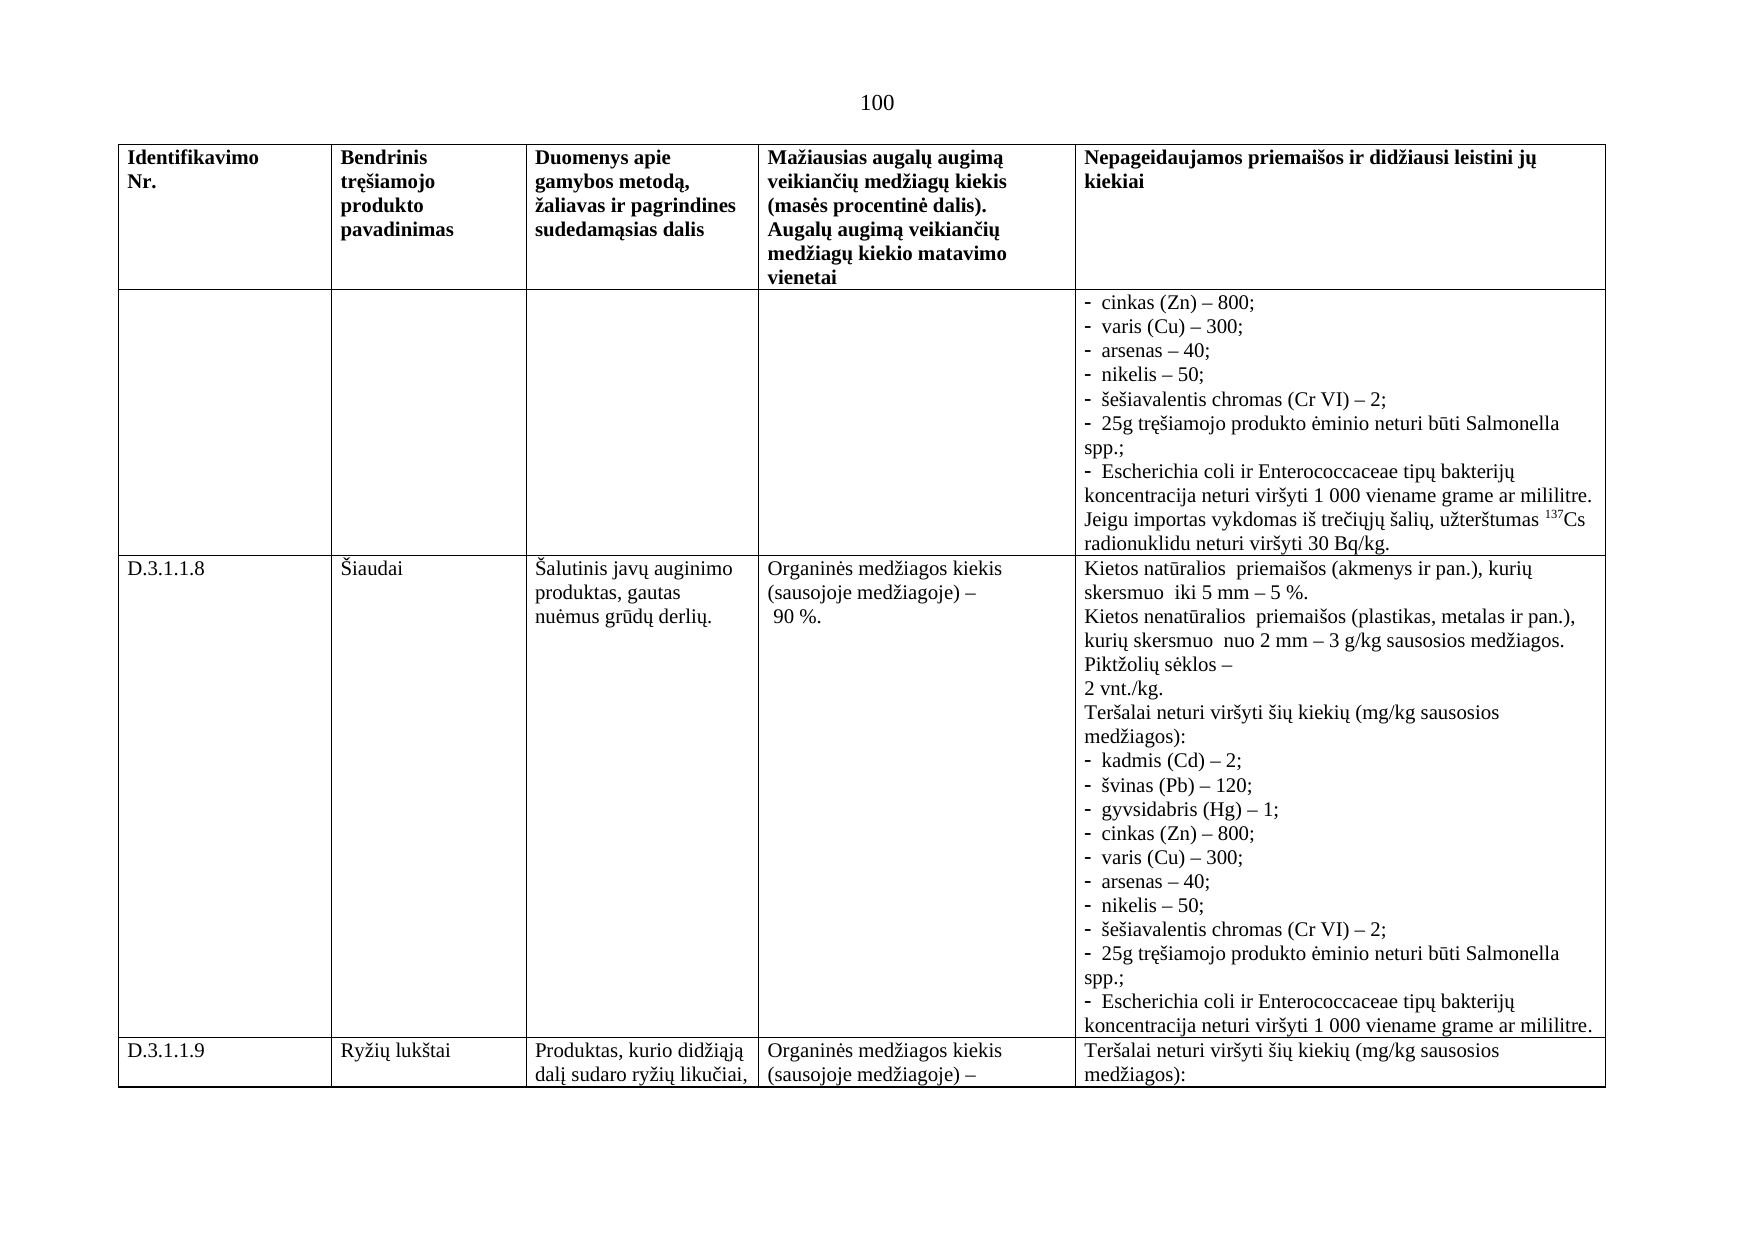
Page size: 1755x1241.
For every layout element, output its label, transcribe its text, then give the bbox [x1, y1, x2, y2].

table_cell cinkas (Zn) – 800; varis (Cu) – 300; arsenas – 40; nikelis – 50; šešiavalentis chromas (Cr VI) – 2; 25g tręšiamojo produkto ėminio neturi būti Salmonella spp.; Escherichia coli ir Enterococcaceae tipų bakterijų koncentracija neturi viršyti 1 000 viename grame ar mililitre. Jeigu importas vykdomas iš trečiųjų šalių, užterštumas 137Cs radionuklidu neturi viršyti 30 Bq/kg. [1076, 290, 1605, 555]
table_cell [759, 290, 1075, 555]
table_cell [332, 290, 526, 555]
table_cell Kietos natūralios priemaišos (akmenys ir pan.), kurių skersmuo iki 5 mm – 5 %. Kietos nenatūralios priemaišos (plastikas, metalas ir pan.), kurių skersmuo nuo 2 mm – 3 g/kg sausosios medžiagos. Piktžolių sėklos – 2 vnt./kg. Teršalai neturi viršyti šių kiekių (mg/kg sausosios medžiagos): kadmis (Cd) – 2; švinas (Pb) – 120; gyvsidabris (Hg) – 1; cinkas (Zn) – 800; varis (Cu) – 300; arsenas – 40; nikelis – 50; šešiavalentis chromas (Cr VI) – 2; 25g tręšiamojo produkto ėminio neturi būti Salmonella spp.; Escherichia coli ir Enterococcaceae tipų bakterijų koncentracija neturi viršyti 1 000 viename grame ar mililitre. [1076, 556, 1605, 1037]
table_cell Organinės medžiagos kiekis (sausojoje medžiagoje) – [759, 1038, 1075, 1086]
table_cell Šiaudai [332, 556, 526, 1037]
table_header Duomenys apie gamybos metodą, žaliavas ir pagrindines sudedamąsias dalis [527, 145, 758, 289]
table_header Nepageidaujamos priemaišos ir didžiausi leistini jų kiekiai [1076, 145, 1605, 289]
table_cell Teršalai neturi viršyti šių kiekių (mg/kg sausosios medžiagos): [1076, 1038, 1605, 1086]
table_header Identifikavimo Nr. [119, 145, 331, 289]
table_cell Ryžių lukštai [332, 1038, 526, 1086]
table_cell [527, 290, 758, 555]
table_cell [119, 290, 331, 555]
table_cell Produktas, kurio didžiąją dalį sudaro ryžių likučiai, [527, 1038, 758, 1086]
table_header Bendrinis tręšiamojo produkto pavadinimas [332, 145, 526, 289]
table_cell Organinės medžiagos kiekis (sausojoje medžiagoje) – 90 %. [759, 556, 1075, 1037]
table_cell Šalutinis javų auginimo produktas, gautas nuėmus grūdų derlių. [527, 556, 758, 1037]
table_cell D.3.1.1.9 [119, 1038, 331, 1086]
table_cell D.3.1.1.8 [119, 556, 331, 1037]
table_header Mažiausias augalų augimą veikiančių medžiagų kiekis (masės procentinė dalis). Augalų augimą veikiančių medžiagų kiekio matavimo vienetai [759, 145, 1075, 289]
